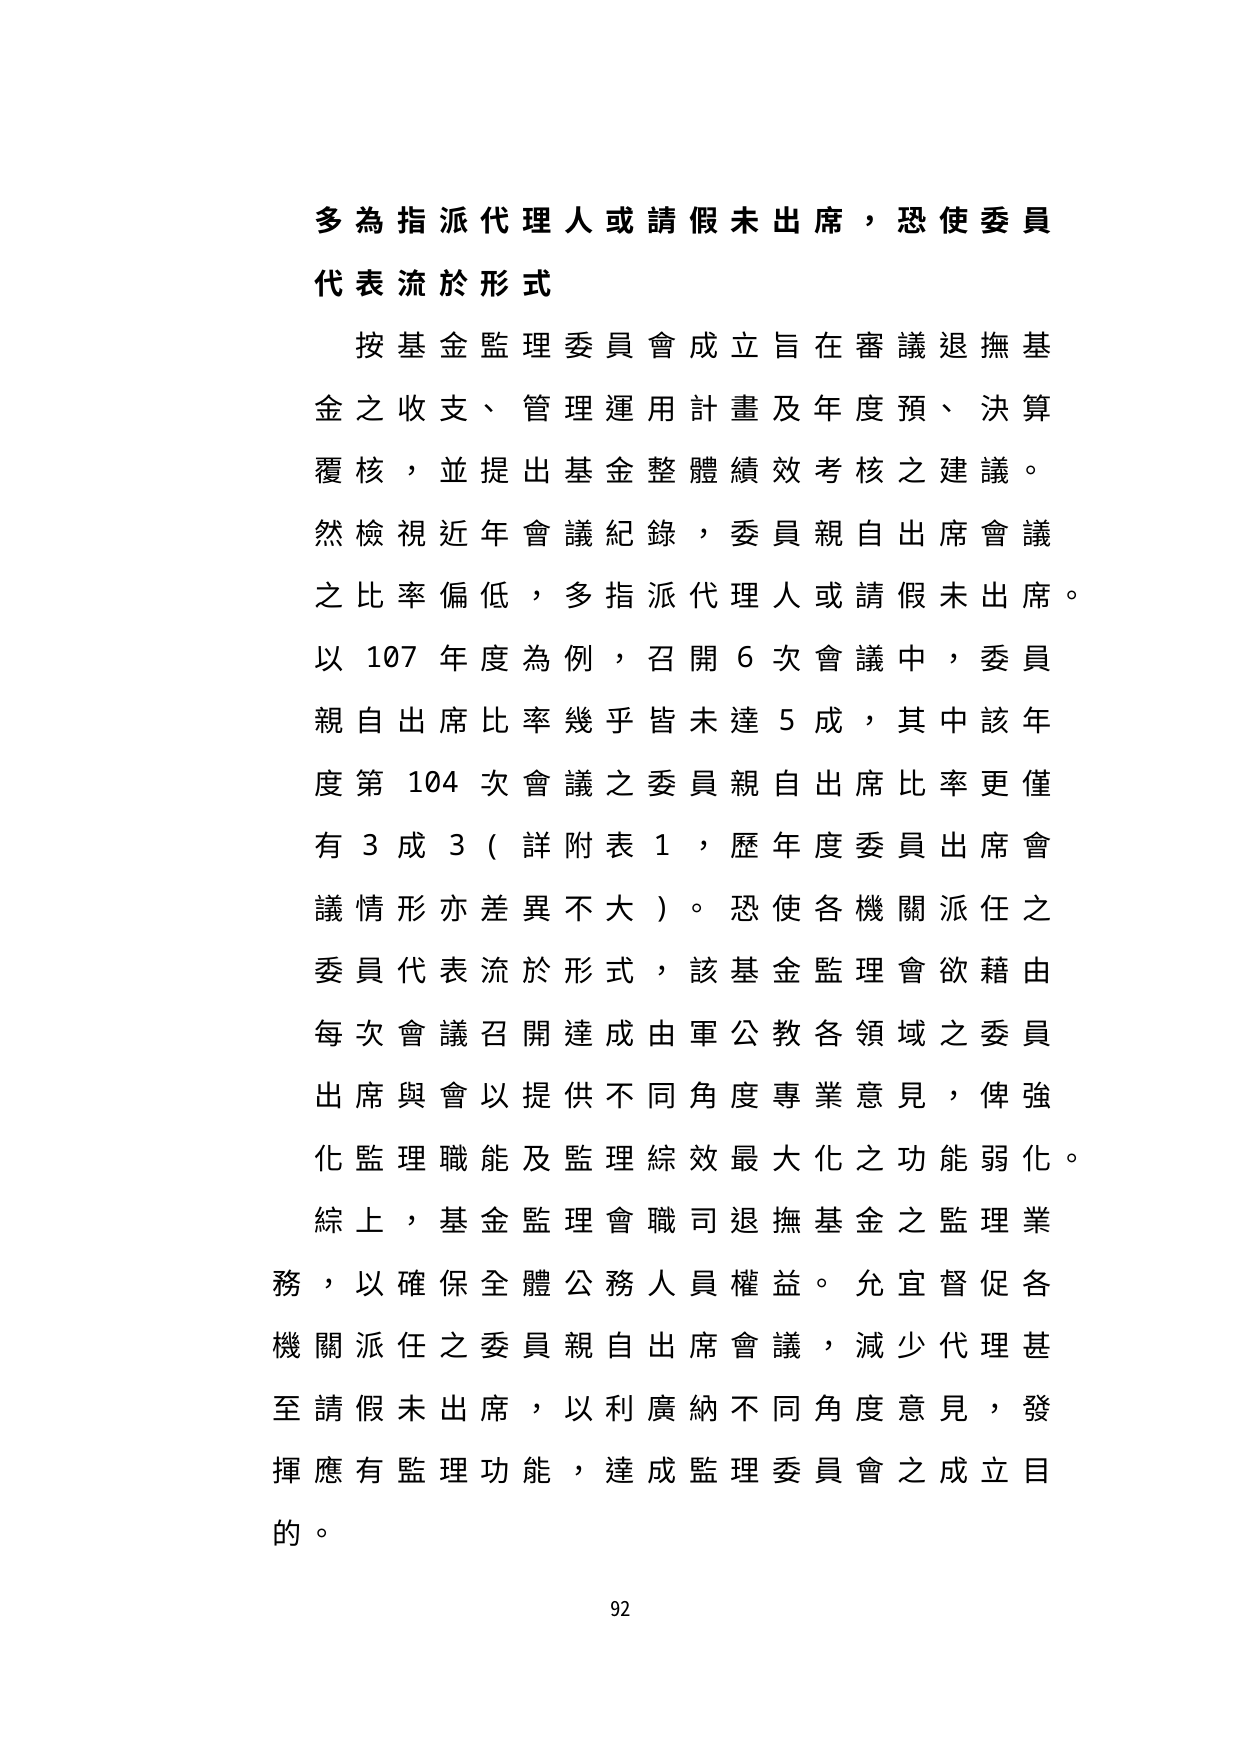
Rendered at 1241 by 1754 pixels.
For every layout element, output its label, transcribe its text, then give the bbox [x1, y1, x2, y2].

text 綜上，基金監理會職司退撫基金之監理業務，以確保全體公務人員權益。允宜督促各機關派任之委員親自出席會議，減少代理甚至請假未出席，以利廣納不同角度意見，發揮應有監理功能，達成監理委員會之成立目的。 [242, 1177, 1058, 1552]
text 按基金監理委員會成立旨在審議退撫基金之收支、管理運用計畫及年度預、決算覆核，並提出基金整體績效考核之建議。然檢視近年會議紀錄，委員親自出席會議之比率偏低，多指派代理人或請假未出席。以107年度為例，召開6次會議中，委員親自出席比率幾乎皆未達5成，其中該年度第104次會議之委員親自出席比率更僅有3成3 (詳附表1，歷年度委員出席會議情形亦差異不大)。恐使各機關派任之委員代表流於形式，該基金監理會欲藉由每次會議召開達成由軍公教各領域之委員出席與會以提供不同角度專業意見，俾強化監理職能及監理綜效最大化之功能弱化。 [271, 302, 1058, 1177]
text 多為指派代理人或請假未出席，恐使委員代表流於形式 [242, 177, 1058, 302]
